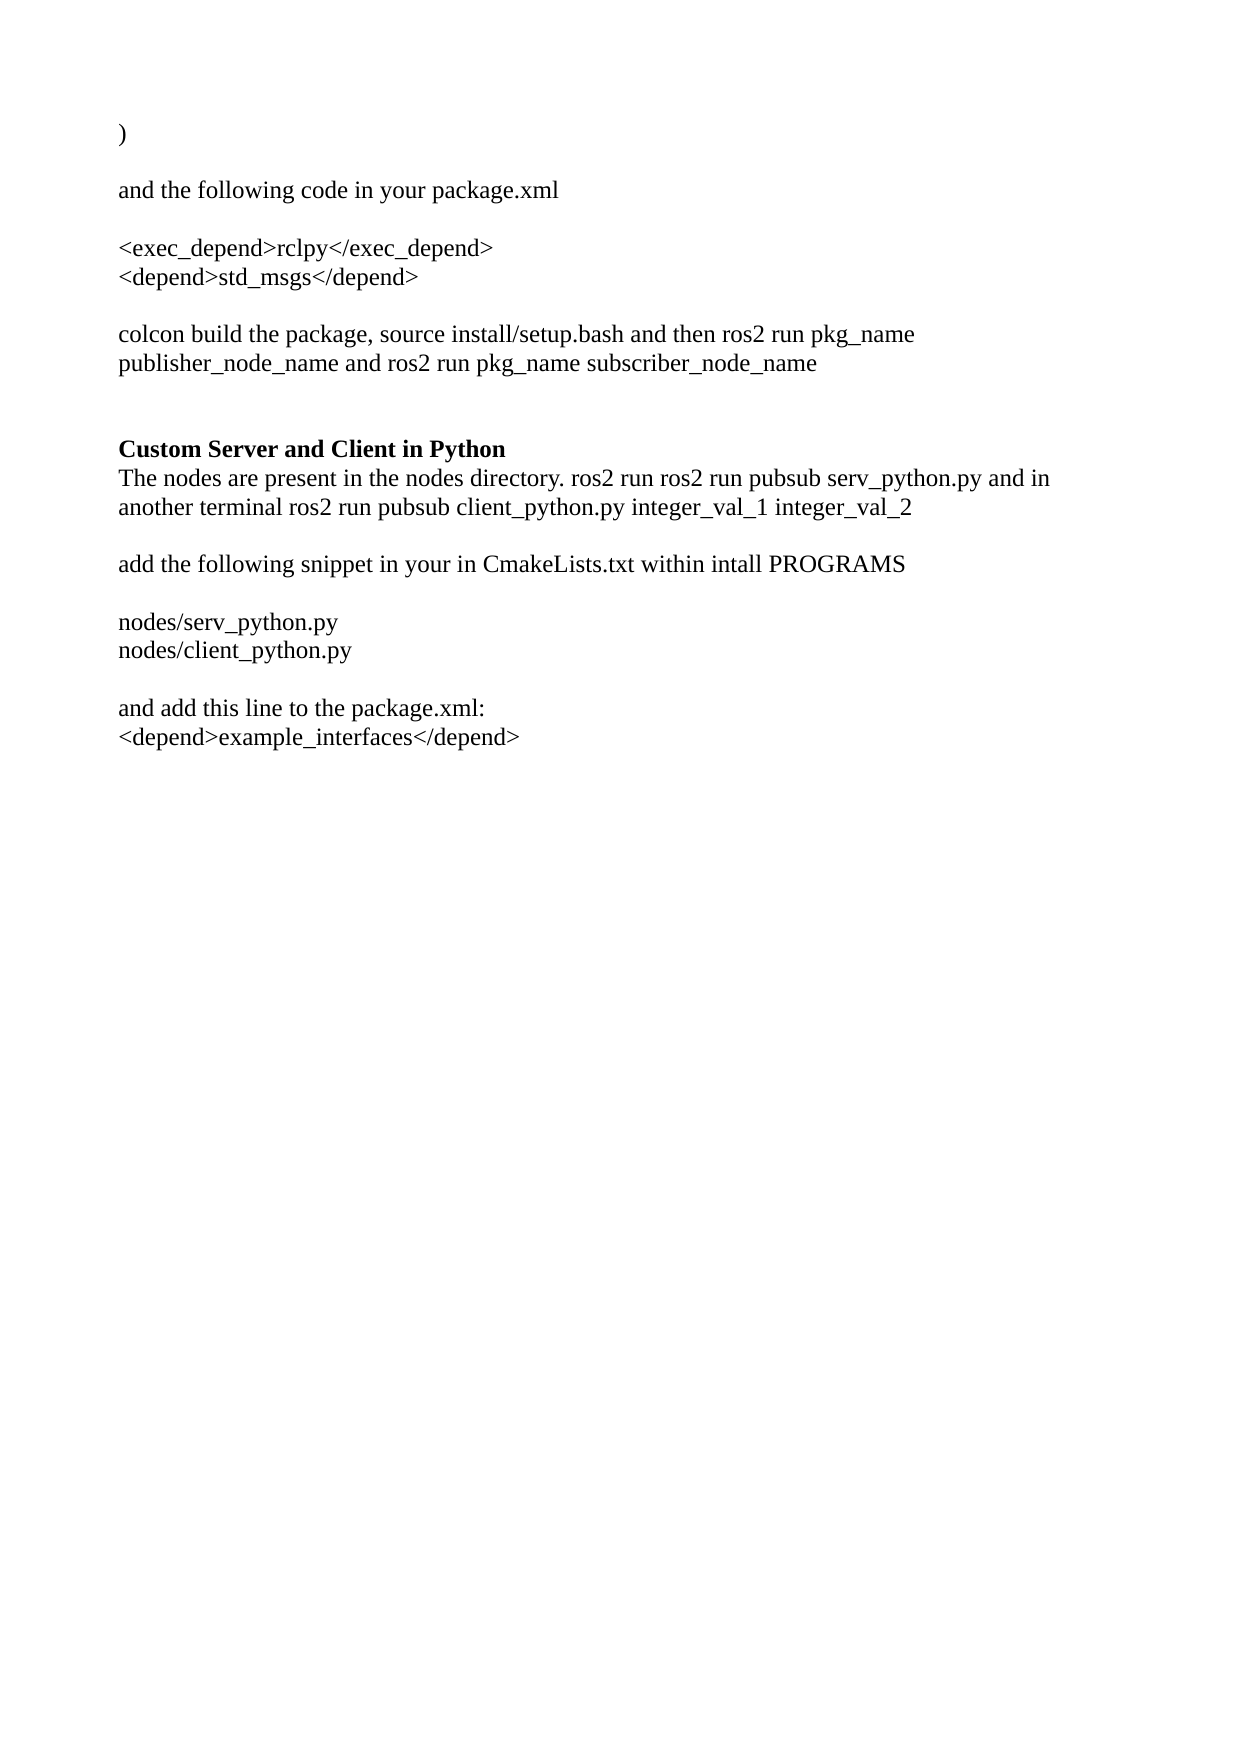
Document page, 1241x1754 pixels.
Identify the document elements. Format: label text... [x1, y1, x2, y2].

text add the following snippet in your in CmakeLists.txt within intall PROGRAMS [118, 549, 1122, 578]
text <depend>std_msgs</depend> [118, 262, 1122, 291]
text and the following code in your package.xml [118, 176, 1122, 204]
text Custom Server and Client in Python [118, 434, 1122, 463]
text nodes/serv_python.py [118, 607, 1122, 636]
text colcon build the package, source install/setup.bash and then ros2 run pkg_name publisher_node_name and ros2 run pkg_name subscriber_node_name [118, 319, 1122, 377]
text <exec_depend>rclpy</exec_depend> [118, 233, 1122, 262]
text and add this line to the package.xml: <depend>example_interfaces</depend> [118, 693, 1122, 751]
text The nodes are present in the nodes directory. ros2 run ros2 run pubsub serv_python.py and in another terminal ros2 run pubsub client_python.py integer_val_1 integer_val_2 [118, 463, 1122, 521]
text ) [118, 118, 1122, 147]
text nodes/client_python.py [118, 636, 1122, 664]
